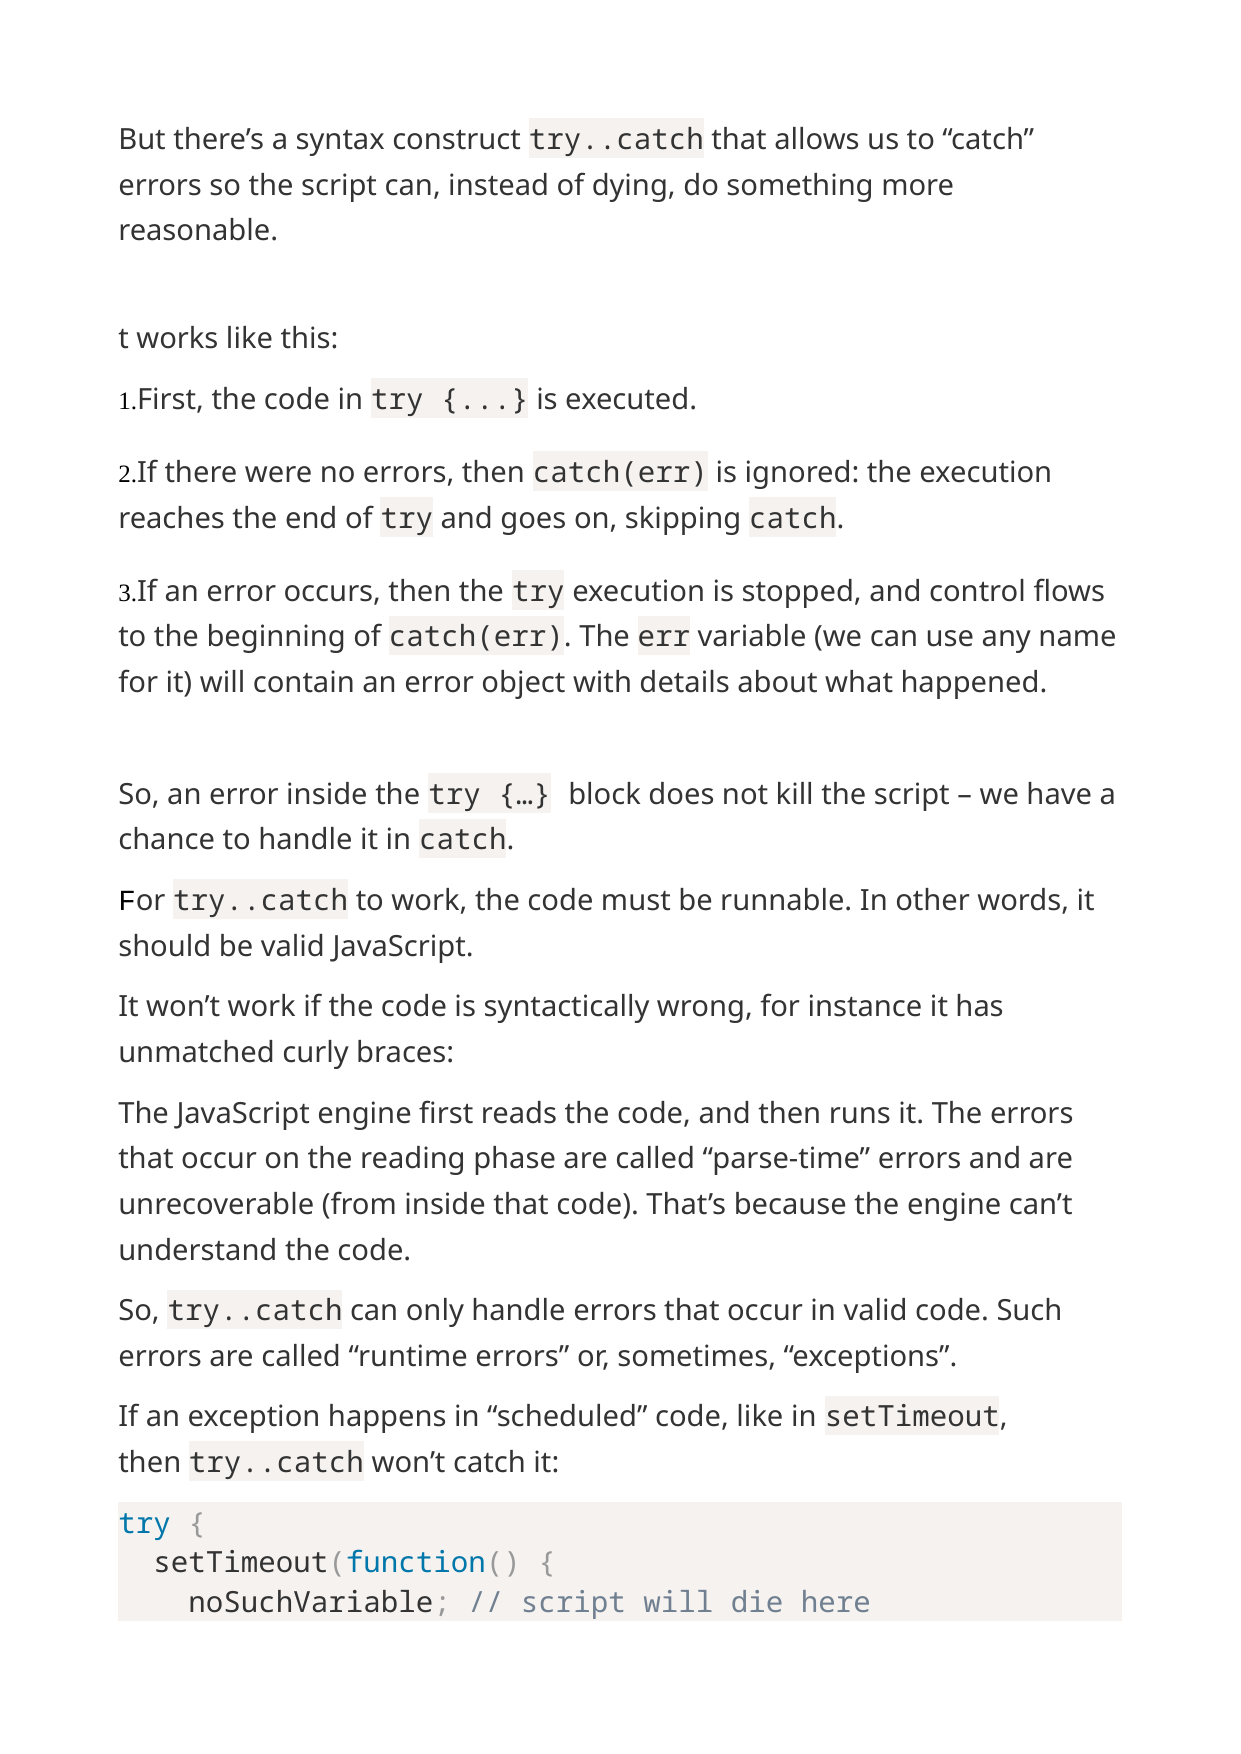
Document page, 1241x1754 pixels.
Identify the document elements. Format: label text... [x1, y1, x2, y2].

text It won’t work if the code is syntactically wrong, for instance it has unmatched curly braces: [118, 986, 1122, 1071]
text try { [118, 1502, 1122, 1542]
list If there were no errors, then catch(err) is ignored: the execution reaches the end of try and goes on, skipping catch. [118, 451, 1122, 537]
text The JavaScript engine first reads the code, and then runs it. The errors that occur on the reading phase are called “parse-time” errors and are unrecoverable (from inside that code). That’s because the engine can’t understand the code. [118, 1092, 1122, 1268]
text noSuchVariable; // script will die here [118, 1582, 1122, 1621]
text If an exception happens in “scheduled” code, like in setTimeout, then try..catch won’t catch it: [118, 1396, 1122, 1481]
text So, an error inside the try {…} block does not kill the script – we have a chance to handle it in catch. [118, 773, 1122, 858]
text So, try..catch can only handle errors that occur in valid code. Such errors are called “runtime errors” or, sometimes, “exceptions”. [118, 1289, 1122, 1375]
text setTimeout(function() { [118, 1542, 1122, 1582]
text t works like this: [118, 318, 1122, 357]
list If an error occurs, then the try execution is stopped, and control flows to the beginning of catch(err). The err variable (we can use any name for it) will contain an error object with details about what happened. [118, 570, 1122, 701]
text But there’s a syntax construct try..catch that allows us to “catch” errors so the script can, instead of dying, do something more reasonable. [118, 118, 1122, 249]
list First, the code in try {...} is executed. [118, 378, 1122, 418]
text For try..catch to work, the code must be runnable. In other words, it should be valid JavaScript. [118, 879, 1122, 965]
